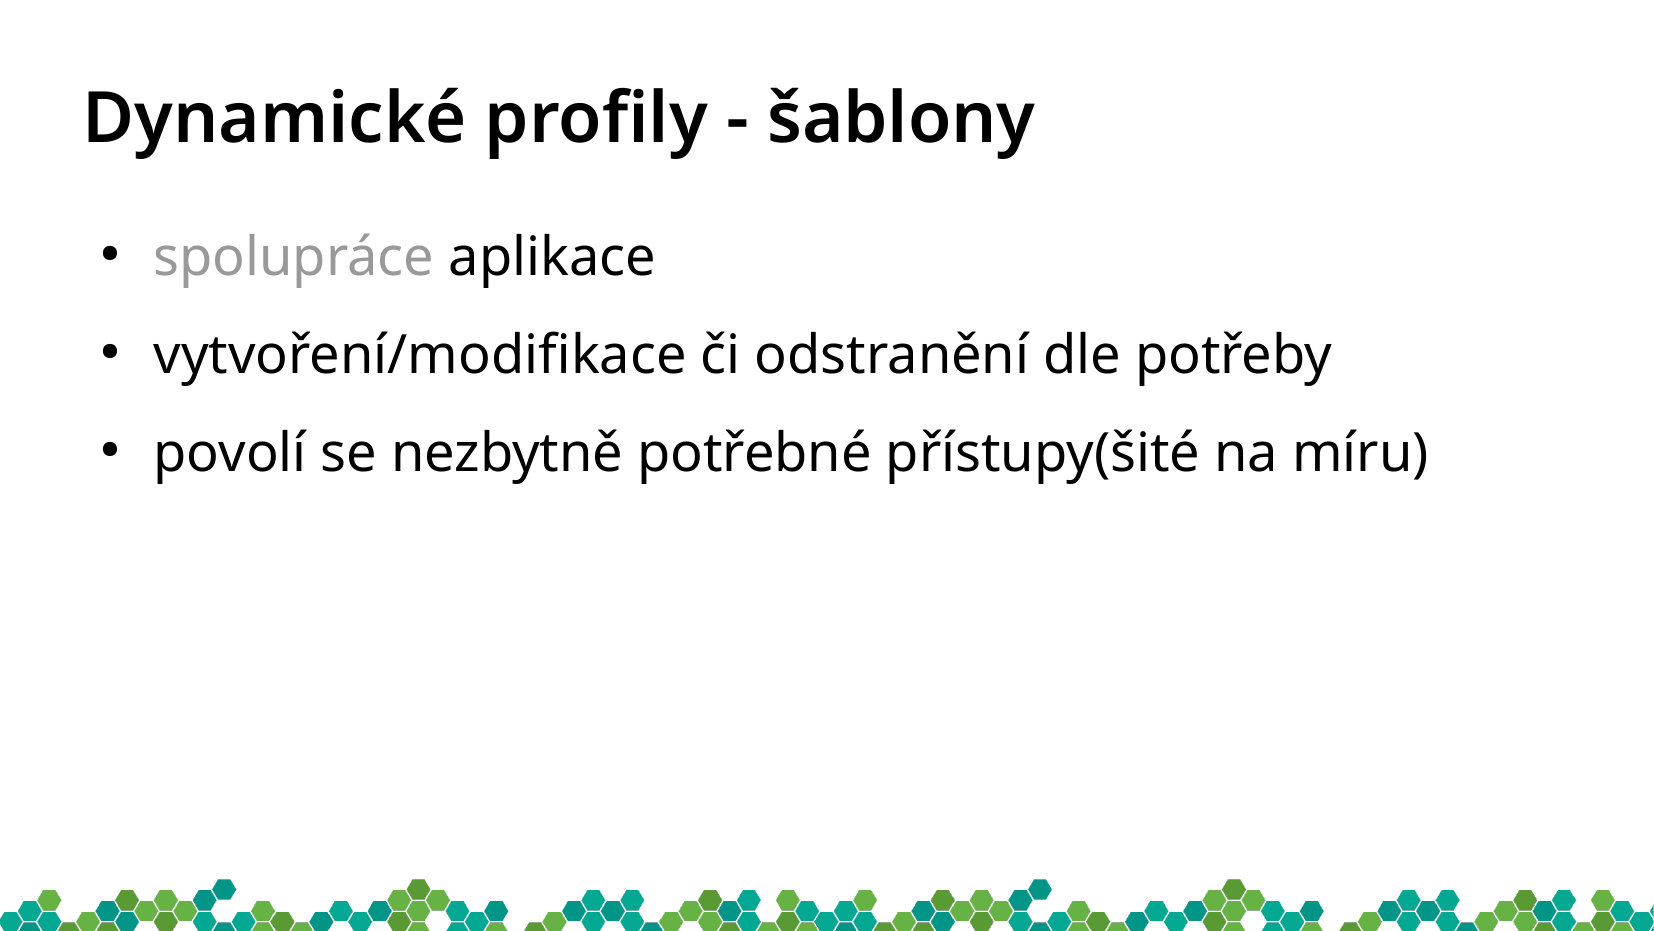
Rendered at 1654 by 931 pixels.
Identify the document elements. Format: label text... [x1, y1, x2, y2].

picture [0, 871, 1654, 931]
list spolupráce aplikace vytvoření/modifikace či odstranění dle potřeby povolí se nezbytně potřebné přístupy(šité na míru) [82, 217, 1571, 855]
text_box [82, 37, 1571, 193]
